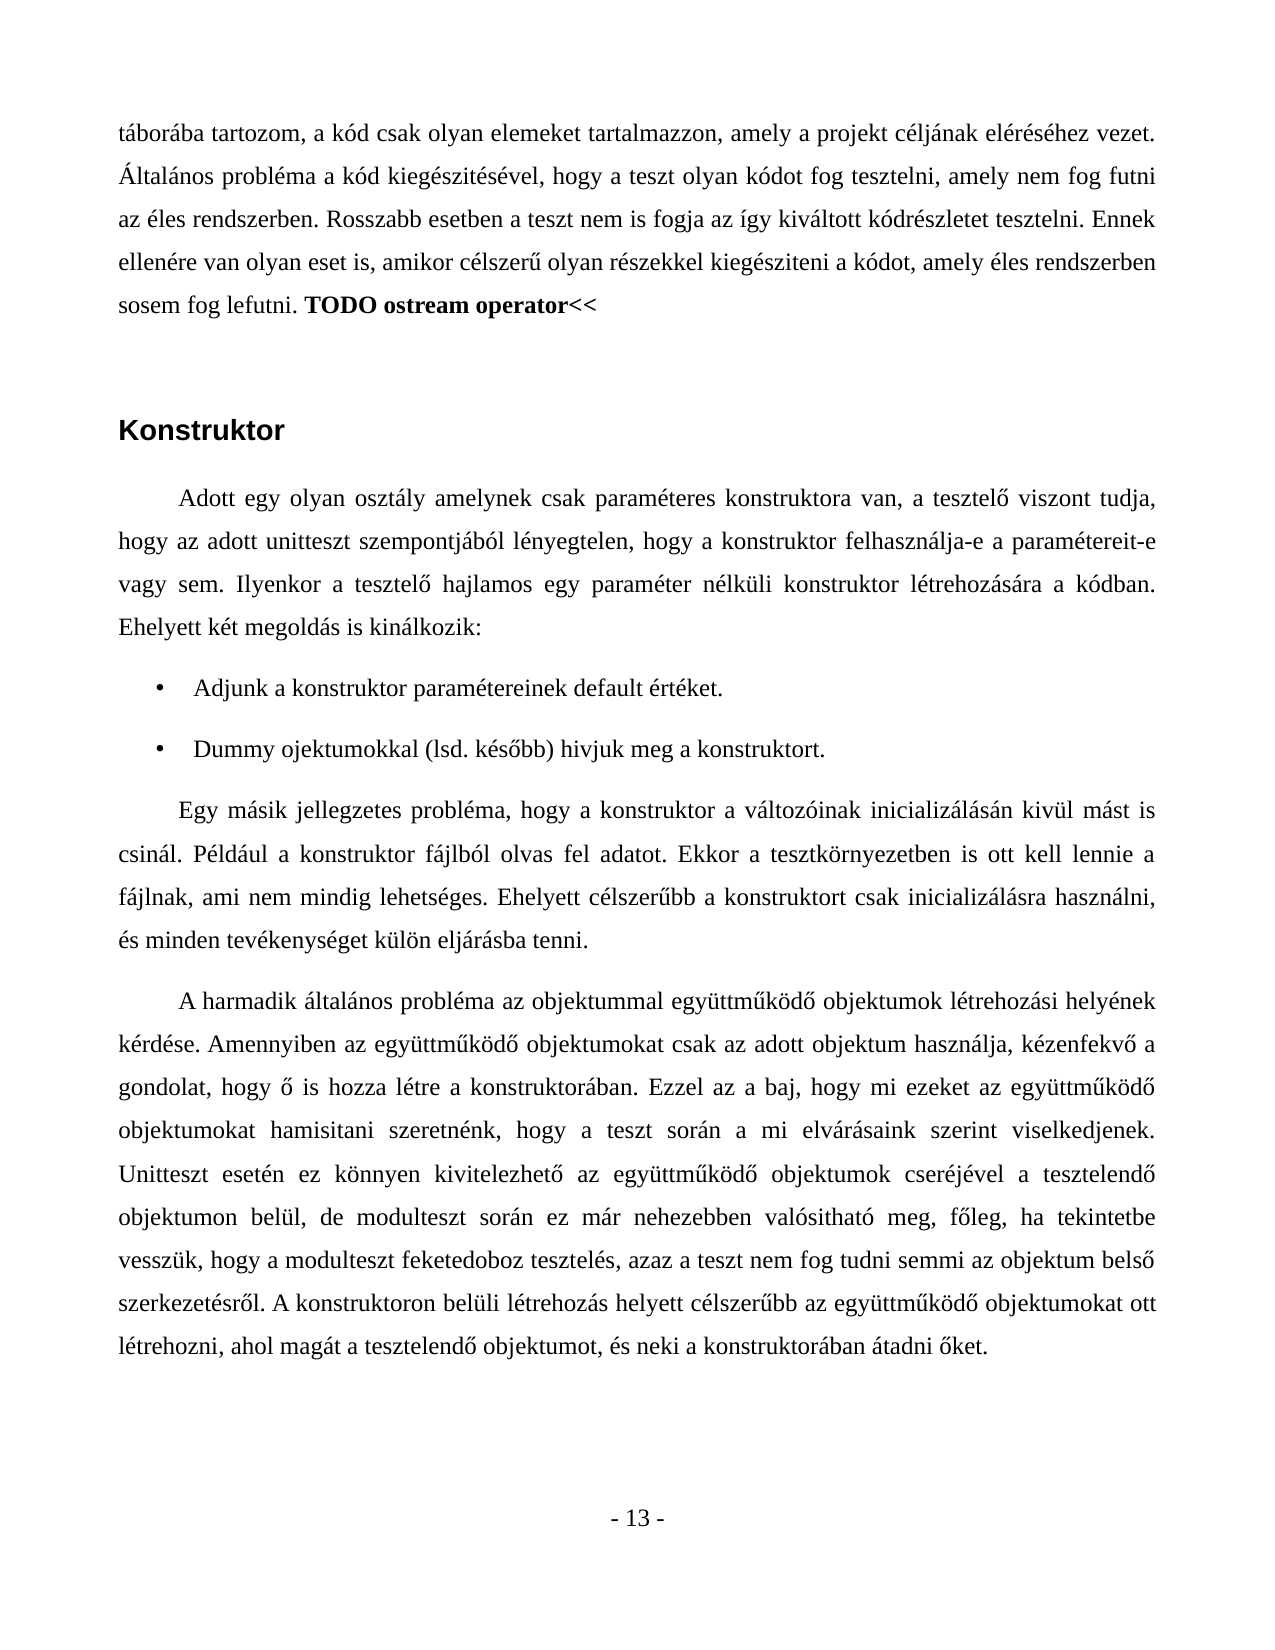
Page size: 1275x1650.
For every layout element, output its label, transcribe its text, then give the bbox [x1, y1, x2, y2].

subtitle Konstruktor [118, 413, 1157, 447]
list Adjunk a konstruktor paramétereinek default értéket. [156, 673, 1157, 702]
text Egy másik jellegzetes probléma, hogy a konstruktor a változóinak inicializálásán kivül mást is csinál. Például a konstruktor fájlból olvas fel adatot. Ekkor a tesztkörnyezetben is ott kell lennie a fájlnak, ami nem mindig lehetséges. Ehelyett célszerűbb a konstruktort csak inicializálásra használni, és minden tevékenységet külön eljárásba tenni. [118, 796, 1157, 954]
text A harmadik általános probléma az objektummal együttműködő objektumok létrehozási helyének kérdése. Amennyiben az együttműködő objektumokat csak az adott objektum használja, kézenfekvő a gondolat, hogy ő is hozza létre a konstruktorában. Ezzel az a baj, hogy mi ezeket az együttműködő objektumokat hamisitani szeretnénk, hogy a teszt során a mi elvárásaink szerint viselkedjenek. Unitteszt esetén ez könnyen kivitelezhető az együttműködő objektumok cseréjével a tesztelendő objektumon belül, de modulteszt során ez már nehezebben valósitható meg, főleg, ha tekintetbe vesszük, hogy a modulteszt feketedoboz tesztelés, azaz a teszt nem fog tudni semmi az objektum belső szerkezetésről. A konstruktoron belüli létrehozás helyett célszerűbb az együttműködő objektumokat ott létrehozni, ahol magát a tesztelendő objektumot, és neki a konstruktorában átadni őket. [118, 986, 1157, 1360]
text táborába tartozom, a kód csak olyan elemeket tartalmazzon, amely a projekt céljának eléréséhez vezet. Általános probléma a kód kiegészitésével, hogy a teszt olyan kódot fog tesztelni, amely nem fog futni az éles rendszerben. Rosszabb esetben a teszt nem is fogja az így kiváltott kódrészletet tesztelni. Ennek ellenére van olyan eset is, amikor célszerű olyan részekkel kiegésziteni a kódot, amely éles rendszerben sosem fog lefutni. TODO ostream operator<< [118, 118, 1157, 319]
text Adott egy olyan osztály amelynek csak paraméteres konstruktora van, a tesztelő viszont tudja, hogy az adott unitteszt szempontjából lényegtelen, hogy a konstruktor felhasználja-e a paramétereit-e vagy sem. Ilyenkor a tesztelő hajlamos egy paraméter nélküli konstruktor létrehozására a kódban. Ehelyett két megoldás is kinálkozik: [118, 483, 1157, 641]
list Dummy ojektumokkal (lsd. később) hivjuk meg a konstruktort. [156, 734, 1157, 763]
